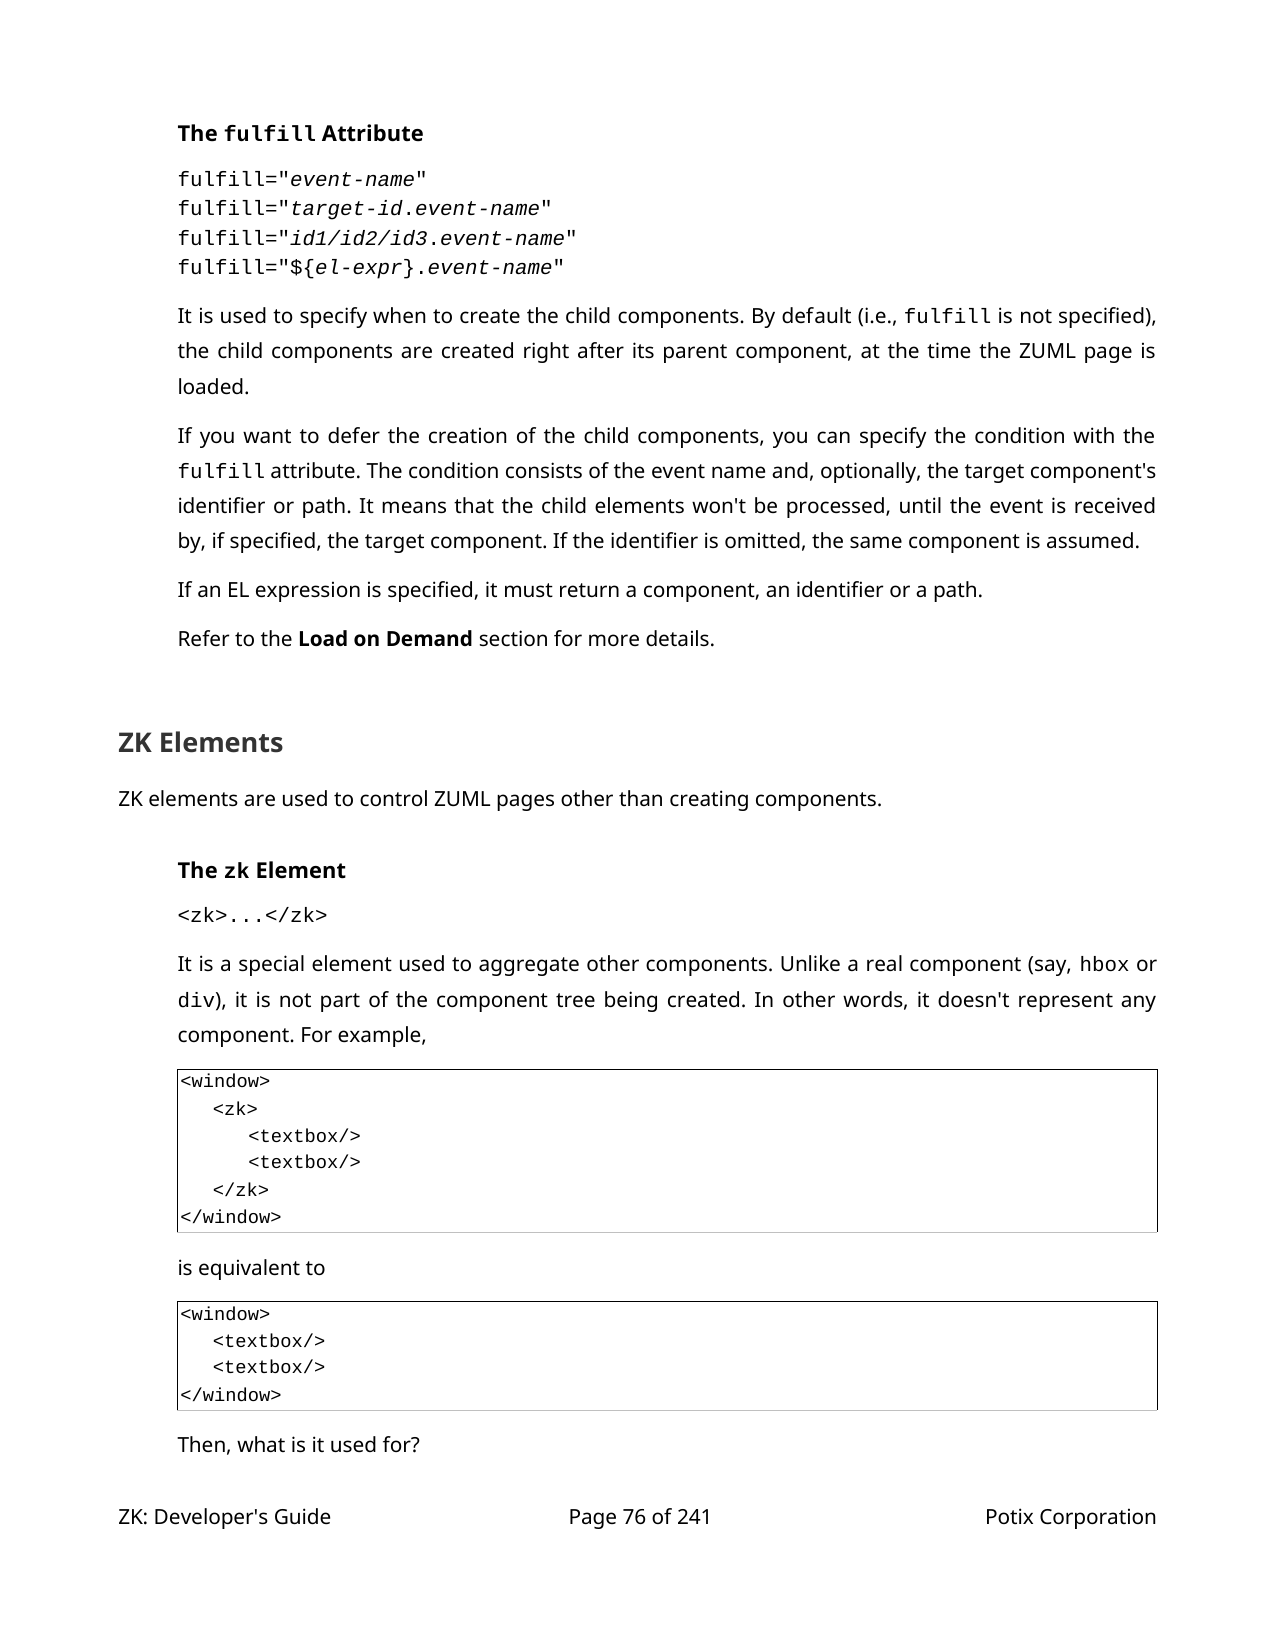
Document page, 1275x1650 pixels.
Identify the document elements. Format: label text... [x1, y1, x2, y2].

text is equivalent to [177, 1253, 1157, 1281]
text It is used to specify when to create the child components. By default (i.e., fulfill is not specified), the child components are created right after its parent component, at the time the ZUML page is loaded. [177, 301, 1157, 400]
text If an EL expression is specified, it must return a component, an identifier or a path. [177, 576, 1157, 604]
text </window> [178, 1382, 1157, 1410]
text <window> [178, 1302, 1157, 1326]
text <textbox/> <textbox/> [178, 1124, 1157, 1174]
text <textbox/> <textbox/> [178, 1329, 1157, 1379]
text </window> [178, 1205, 1157, 1232]
text fulfill="event-name" fulfill="target-id.event-name" fulfill="id1/id2/id3.event-name" fulfill="${el-expr}.event-name" [177, 169, 1157, 281]
text </zk> [178, 1177, 1157, 1202]
text <zk> [178, 1097, 1157, 1121]
text ZK elements are used to control ZUML pages other than creating components. [118, 784, 1157, 812]
subtitle ZK Elements [118, 723, 1157, 760]
text If you want to defer the creation of the child components, you can specify the condition with the fulfill attribute. The condition consists of the event name and, optionally, the target component's identifier or path. It means that the child elements won't be processed, until the event is received by, if specified, the target component. If the identifier is omitted, the same component is assumed. [177, 421, 1157, 555]
text <zk>...</zk> [177, 905, 1157, 929]
text Refer to the Load on Demand section for more details. [177, 624, 1157, 653]
subtitle The fulfill Attribute [177, 118, 1157, 148]
text <window> [178, 1070, 1157, 1094]
text It is a special element used to aggregate other components. Unlike a real component (say, hbox or div), it is not part of the component tree being created. In other words, it doesn't represent any component. For example, [177, 949, 1157, 1049]
subtitle The zk Element [177, 854, 1157, 885]
text Then, what is it used for? [177, 1430, 1157, 1458]
